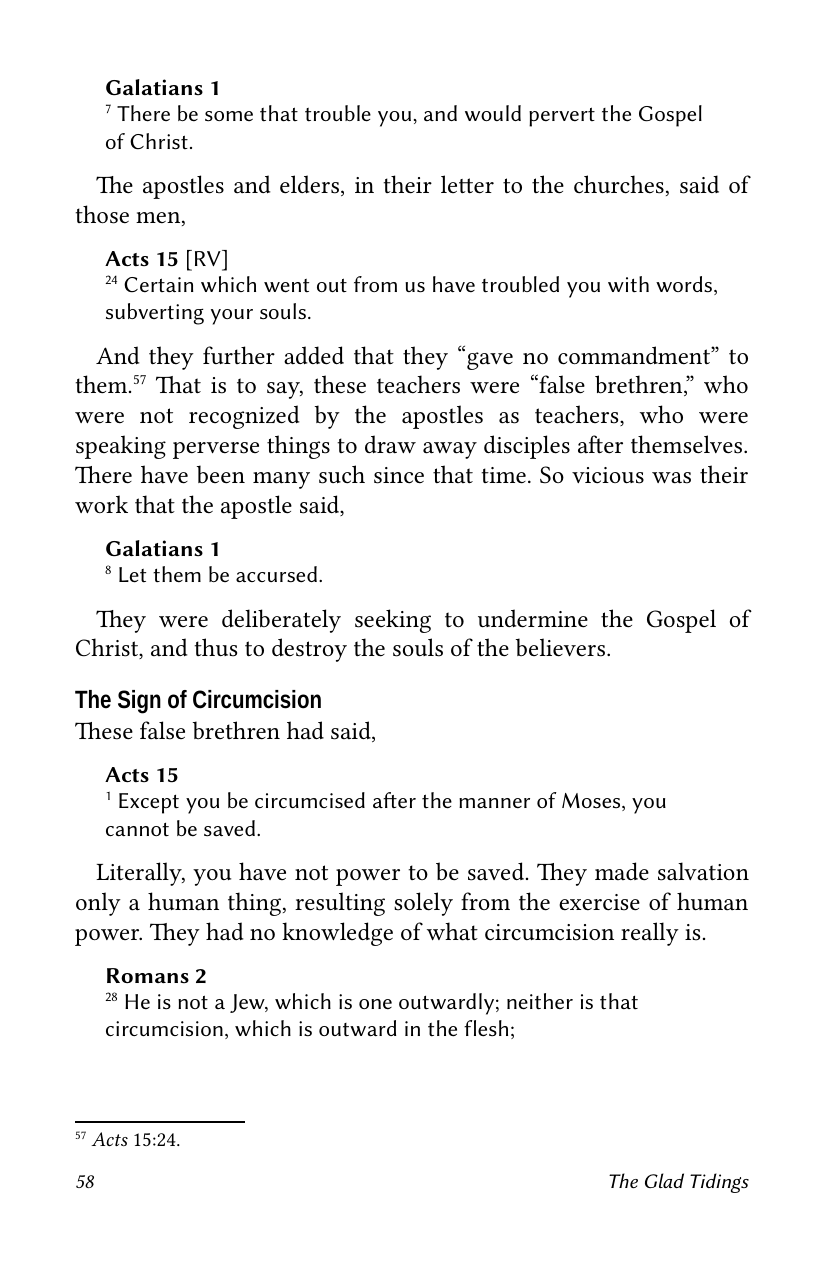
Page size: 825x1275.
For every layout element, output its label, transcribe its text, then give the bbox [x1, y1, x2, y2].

text 1 Except you be circumcised after the manner of Moses, you cannot be saved. [105, 788, 720, 842]
text Galatians 1 [105, 536, 750, 562]
text Romans 2 [105, 963, 750, 989]
text The apostles and elders, in their letter to the churches, said of those men, [75, 171, 750, 229]
text Literally, you have not power to be saved. They made salvation only a human thing, resulting solely from the exercise of human power. They had no knowledge of what circumcision really is. [75, 858, 750, 946]
text They were deliberately seeking to undermine the Gospel of Christ, and thus to destroy the souls of the believers. [75, 604, 750, 663]
text 28 He is not a Jew, which is one outwardly; neither is that circumcision, which is outward in the flesh; [105, 989, 720, 1042]
text Acts 15 [105, 762, 750, 788]
text 8 Let them be accursed. [105, 562, 720, 588]
text 24 Certain which went out from us have troubled you with words, subverting your souls. [105, 272, 720, 325]
text 7 There be some that trouble you, and would pervert the Gospel of Christ. [105, 101, 720, 155]
text And they further added that they “gave no commandment” to them. That is to say, these teachers were “false brethren,” who were not recognized by the apostles as teachers, who were speaking perverse things to draw away disciples after themselves. There have been many such since that time. So vicious was their work that the apostle said, [75, 342, 750, 520]
text Acts 15 [RV] [105, 246, 750, 272]
text Acts 15:24. [75, 1128, 750, 1152]
subtitle The Sign of Circumcision [75, 685, 750, 714]
text Galatians 1 [105, 75, 750, 101]
text These false brethren had said, [75, 717, 750, 746]
